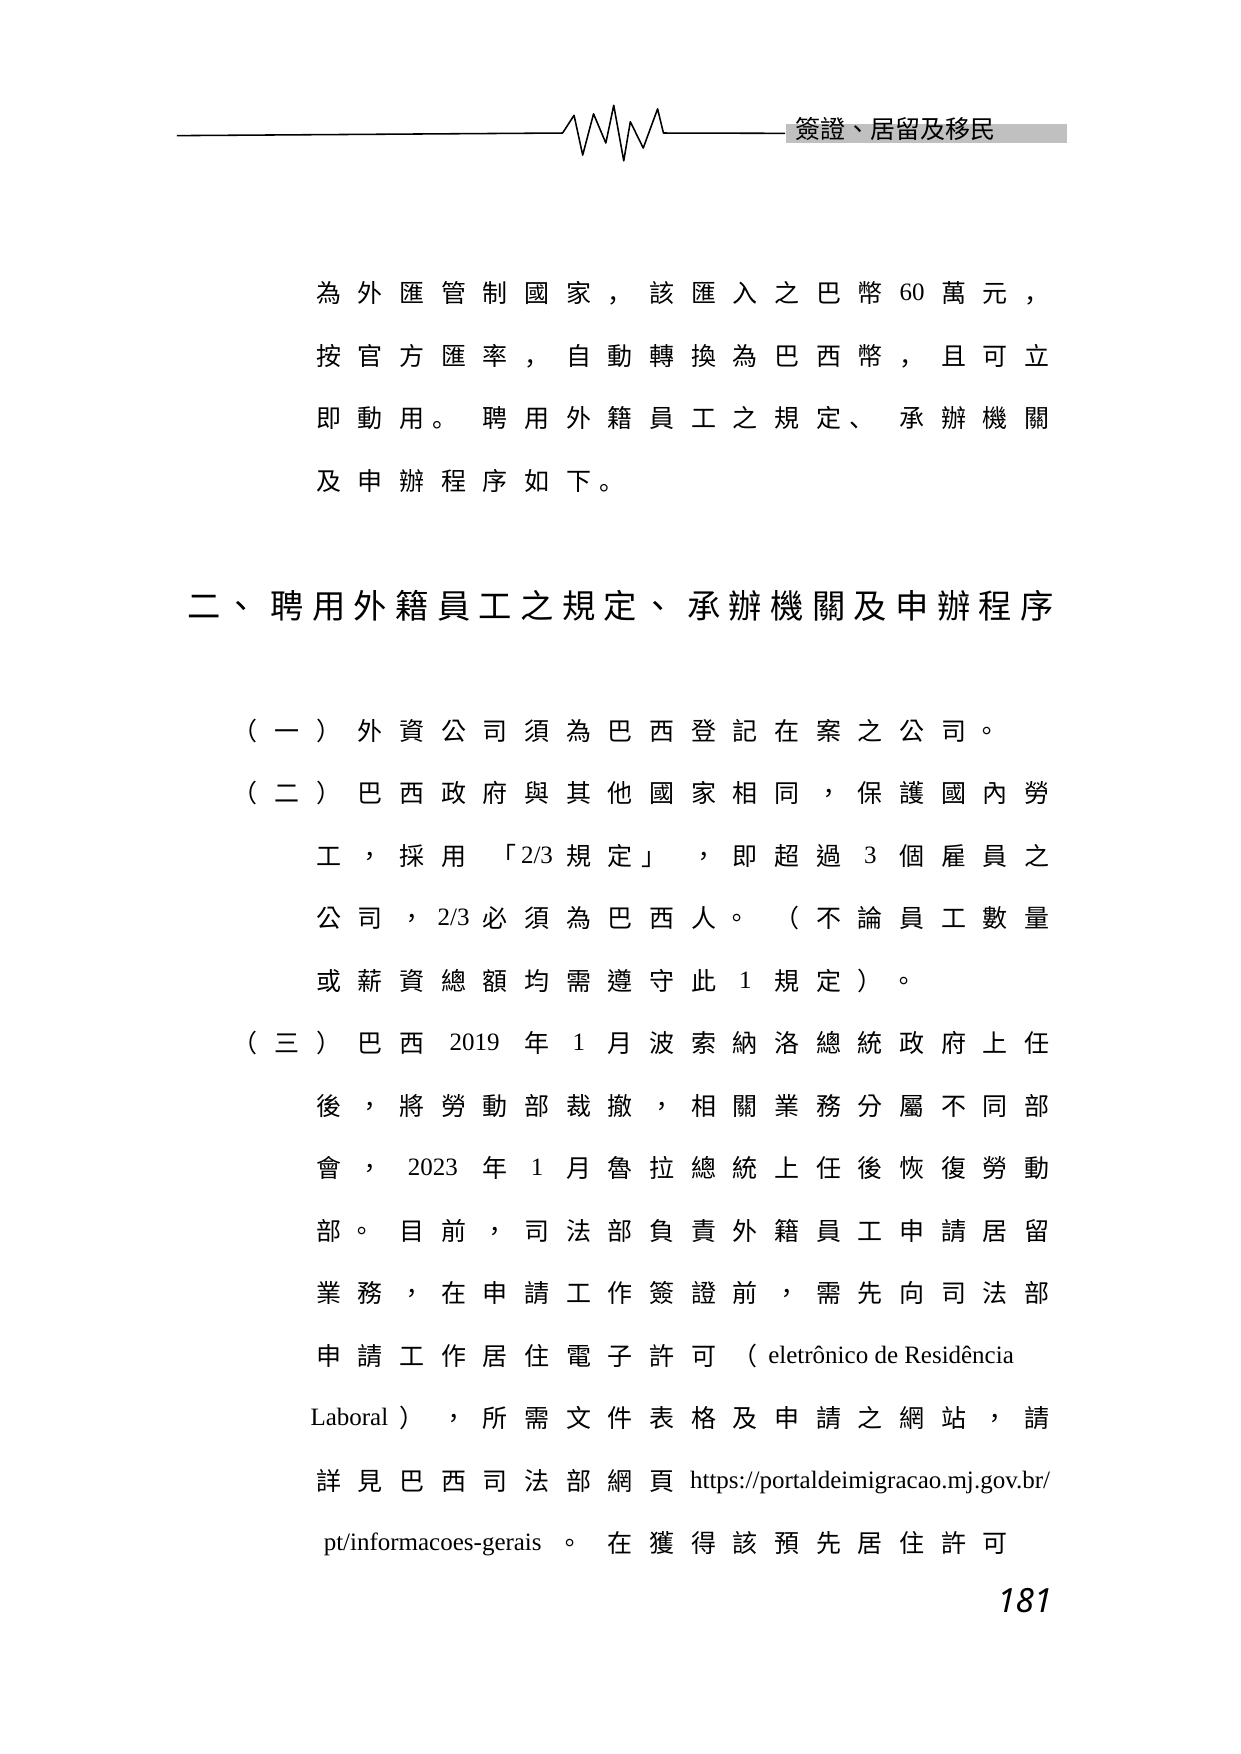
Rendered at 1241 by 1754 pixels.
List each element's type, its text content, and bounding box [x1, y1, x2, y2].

text （一）外資公司須為巴西登記在案之公司。 [208, 688, 1058, 750]
text 二、聘用外籍員工之規定、承辦機關及申辦程序 [183, 563, 1058, 625]
text 為外匯管制國家，該匯入之巴幣60萬元，按官方匯率，自動轉換為巴西幣，且可立即動用。聘用外籍員工之規定、承辦機關及申辦程序如下。 [284, 250, 1058, 500]
text （二）巴西政府與其他國家相同，保護國內勞工，採用「2/3規定」，即超過3個雇員之公司，2/3必須為巴西人。（不論員工數量或薪資總額均需遵守此1規定）。 [208, 750, 1058, 1000]
text （三）巴西2019年1月波索納洛總統政府上任後，將勞動部裁撤，相關業務分屬不同部會，2023年1月魯拉總統上任後恢復勞動部。目前，司法部負責外籍員工申請居留業務，在申請工作簽證前，需先向司法部申請工作居住電子許可（eletrônico de Residência Laboral），所需文件表格及申請之網站，請詳見巴西司法部網頁https://portaldeimigracao.mj.gov.br/ pt/informacoes-gerais。在獲得該預先居住許可 [208, 1000, 1058, 1563]
